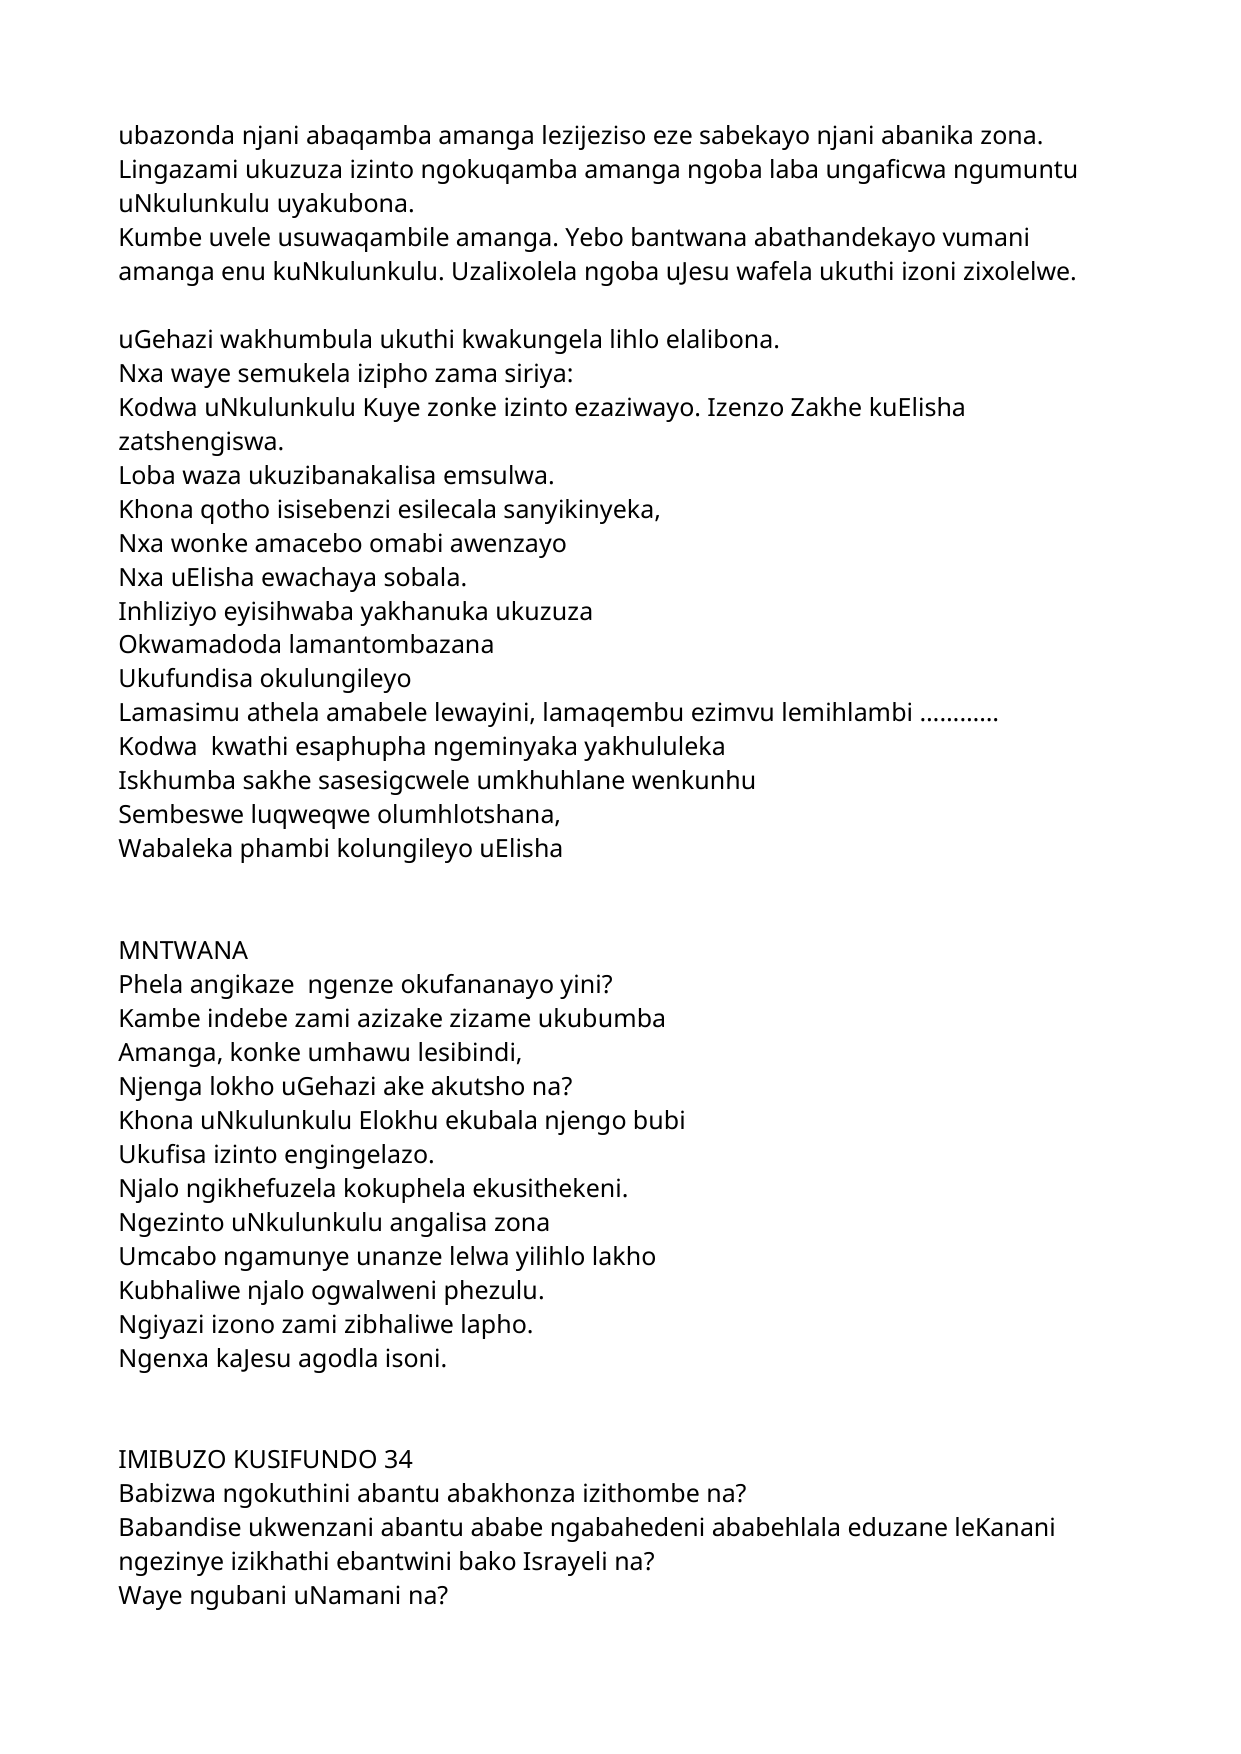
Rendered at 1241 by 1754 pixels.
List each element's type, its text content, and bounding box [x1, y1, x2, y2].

text MNTWANA [118, 933, 1122, 967]
text Kodwa kwathi esaphupha ngeminyaka yakhululeka [118, 729, 1122, 763]
text Umcabo ngamunye unanze lelwa yilihlo lakho [118, 1239, 1122, 1273]
text Ukufisa izinto engingelazo. [118, 1137, 1122, 1171]
text Ukufundisa okulungileyo [118, 661, 1122, 695]
text Kodwa uNkulunkulu Kuye zonke izinto ezaziwayo. Izenzo Zakhe kuElisha zatshengiswa. [118, 390, 1122, 458]
text Nxa wonke amacebo omabi awenzayo [118, 526, 1122, 559]
text Kubhaliwe njalo ogwalweni phezulu. [118, 1273, 1122, 1307]
text Babizwa ngokuthini abantu abakhonza izithombe na? [118, 1476, 1122, 1510]
text Loba waza ukuzibanakalisa emsulwa. [118, 458, 1122, 492]
text Lamasimu athela amabele lewayini, lamaqembu ezimvu lemihlambi ………… [118, 695, 1122, 729]
text Khona qotho isisebenzi esilecala sanyikinyeka, [118, 492, 1122, 526]
text Wabaleka phambi kolungileyo uElisha [118, 831, 1122, 865]
text Lingazami ukuzuza izinto ngokuqamba amanga ngoba laba ungaficwa ngumuntu uNkulunkulu uyakubona. [118, 152, 1122, 220]
text Khona uNkulunkulu Elokhu ekubala njengo bubi [118, 1103, 1122, 1137]
text Kumbe uvele usuwaqambile amanga. Yebo bantwana abathandekayo vumani amanga enu kuNkulunkulu. Uzalixolela ngoba uJesu wafela ukuthi izoni zixolelwe. [118, 220, 1122, 288]
text ubazonda njani abaqamba amanga lezijeziso eze sabekayo njani abanika zona. [118, 118, 1122, 152]
text IMIBUZO KUSIFUNDO 34 [118, 1442, 1122, 1476]
text Nxa uElisha ewachaya sobala. [118, 559, 1122, 593]
text Njenga lokho uGehazi ake akutsho na? [118, 1069, 1122, 1103]
text uGehazi wakhumbula ukuthi kwakungela lihlo elalibona. [118, 322, 1122, 356]
text Ngenxa kaJesu agodla isoni. [118, 1341, 1122, 1374]
text Njalo ngikhefuzela kokuphela ekusithekeni. [118, 1171, 1122, 1205]
text Amanga, konke umhawu lesibindi, [118, 1035, 1122, 1069]
text Okwamadoda lamantombazana [118, 627, 1122, 661]
text Iskhumba sakhe sasesigcwele umkhuhlane wenkunhu [118, 763, 1122, 797]
text Sembeswe luqweqwe olumhlotshana, [118, 797, 1122, 831]
text Ngezinto uNkulunkulu angalisa zona [118, 1205, 1122, 1239]
text Nxa waye semukela izipho zama siriya: [118, 356, 1122, 390]
text Waye ngubani uNamani na? [118, 1578, 1122, 1612]
text Phela angikaze ngenze okufananayo yini? [118, 967, 1122, 1001]
text Kambe indebe zami azizake zizame ukubumba [118, 1001, 1122, 1035]
text Babandise ukwenzani abantu ababe ngabahedeni ababehlala eduzane leKanani ngezinye izikhathi ebantwini bako Israyeli na? [118, 1510, 1122, 1578]
text Ngiyazi izono zami zibhaliwe lapho. [118, 1307, 1122, 1341]
text Inhliziyo eyisihwaba yakhanuka ukuzuza [118, 593, 1122, 627]
